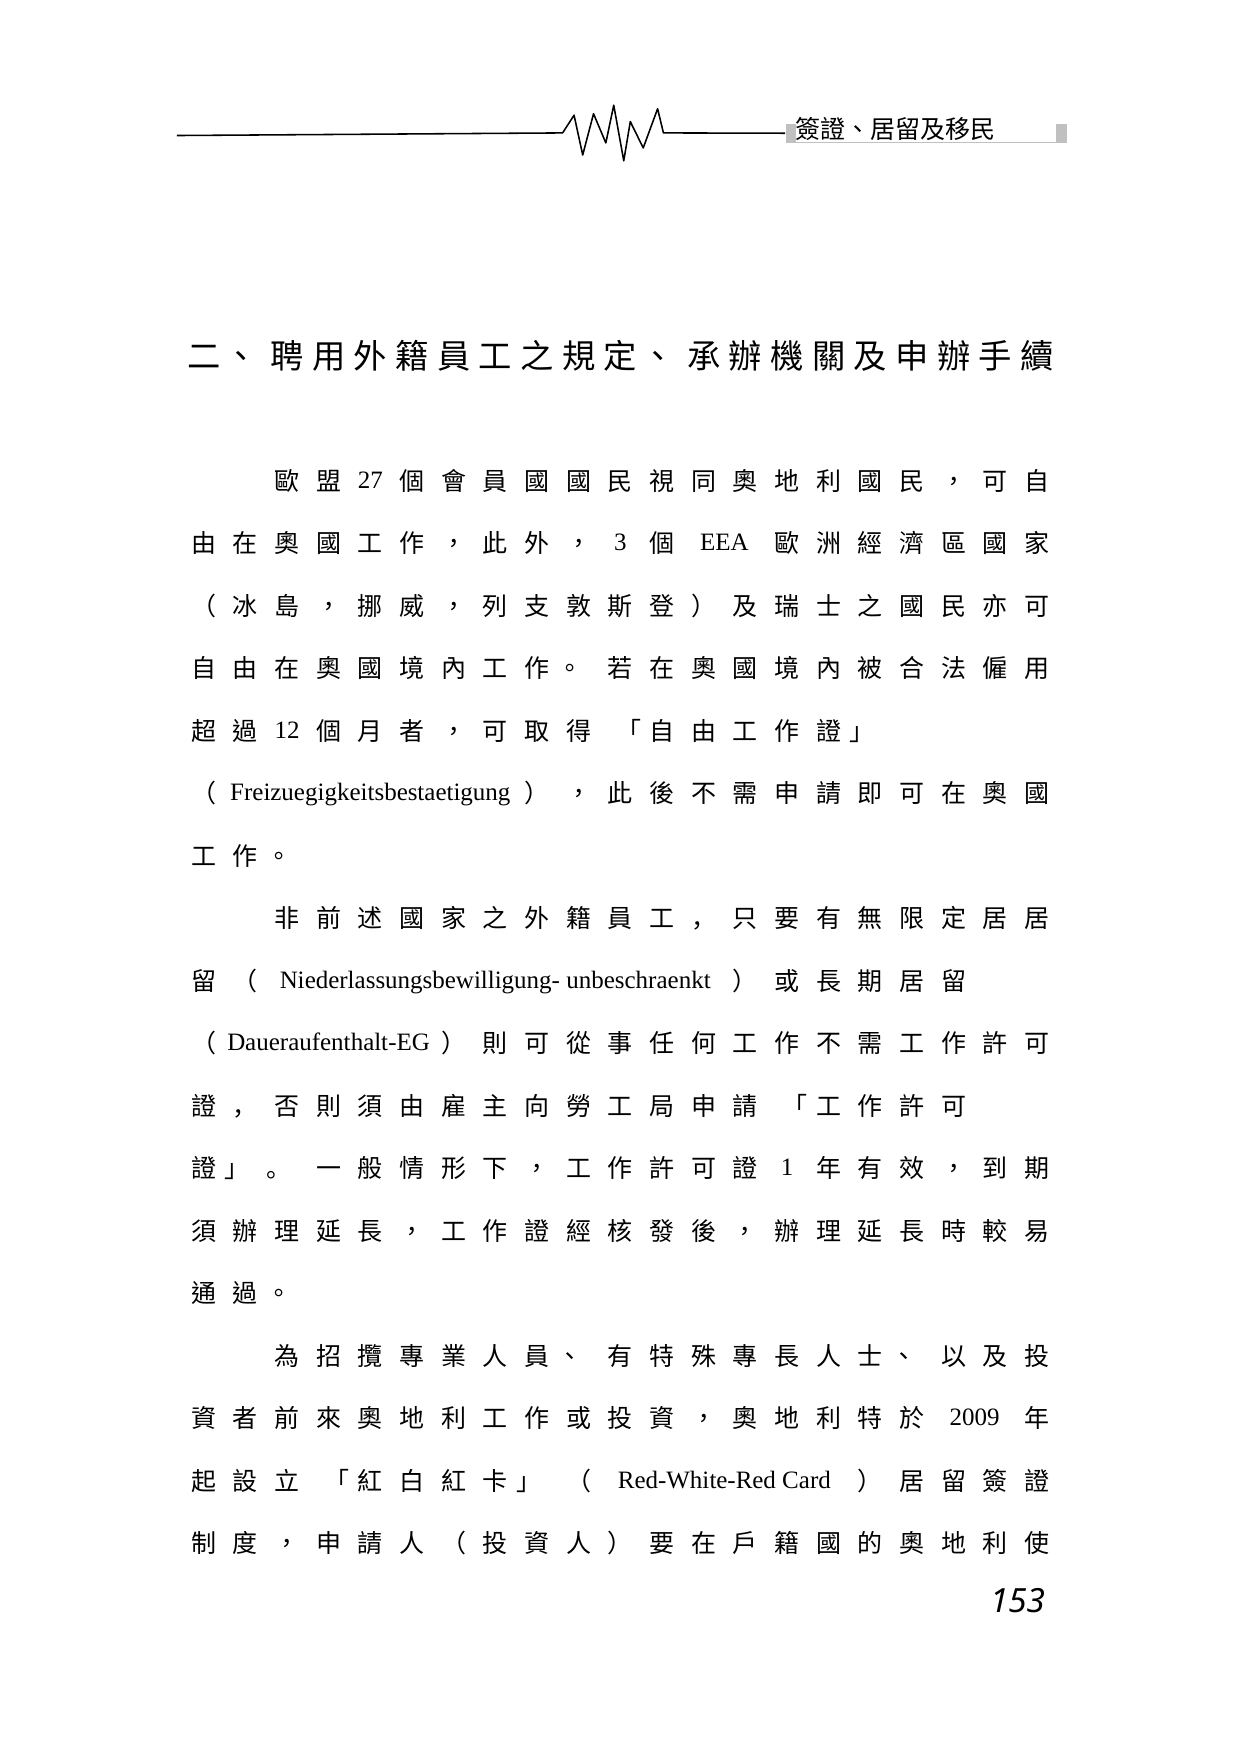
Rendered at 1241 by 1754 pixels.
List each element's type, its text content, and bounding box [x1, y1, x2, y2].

text 為招攬專業人員、有特殊專長人士、以及投資者前來奧地利工作或投資，奧地利特於2009年起設立「紅白紅卡」（Red-White-Red Card）居留簽證制度，申請人（投資人）要在戶籍國的奧地利使 [183, 1313, 1058, 1563]
text 非前述國家之外籍員工，只要有無限定居居留（Niederlassungsbewilligung- unbeschraenkt）或長期居留（Daueraufenthalt-EG）則可從事任何工作不需工作許可證，否則須由雇主向勞工局申請「工作許可證」。一般情形下，工作許可證1年有效，到期須辦理延長，工作證經核發後，辦理延長時較易通過。 [183, 875, 1058, 1313]
text 歐盟27個會員國國民視同奧地利國民，可自由在奧國工作，此外，3個EEA歐洲經濟區國家（冰島，挪威，列支敦斯登）及瑞士之國民亦可自由在奧國境內工作。若在奧國境內被合法僱用超過12個月者，可取得「自由工作證」（Freizuegigkeitsbestaetigung），此後不需申請即可在奧國工作。 [183, 438, 1058, 875]
text 二、聘用外籍員工之規定、承辦機關及申辦手續 [183, 313, 1058, 375]
